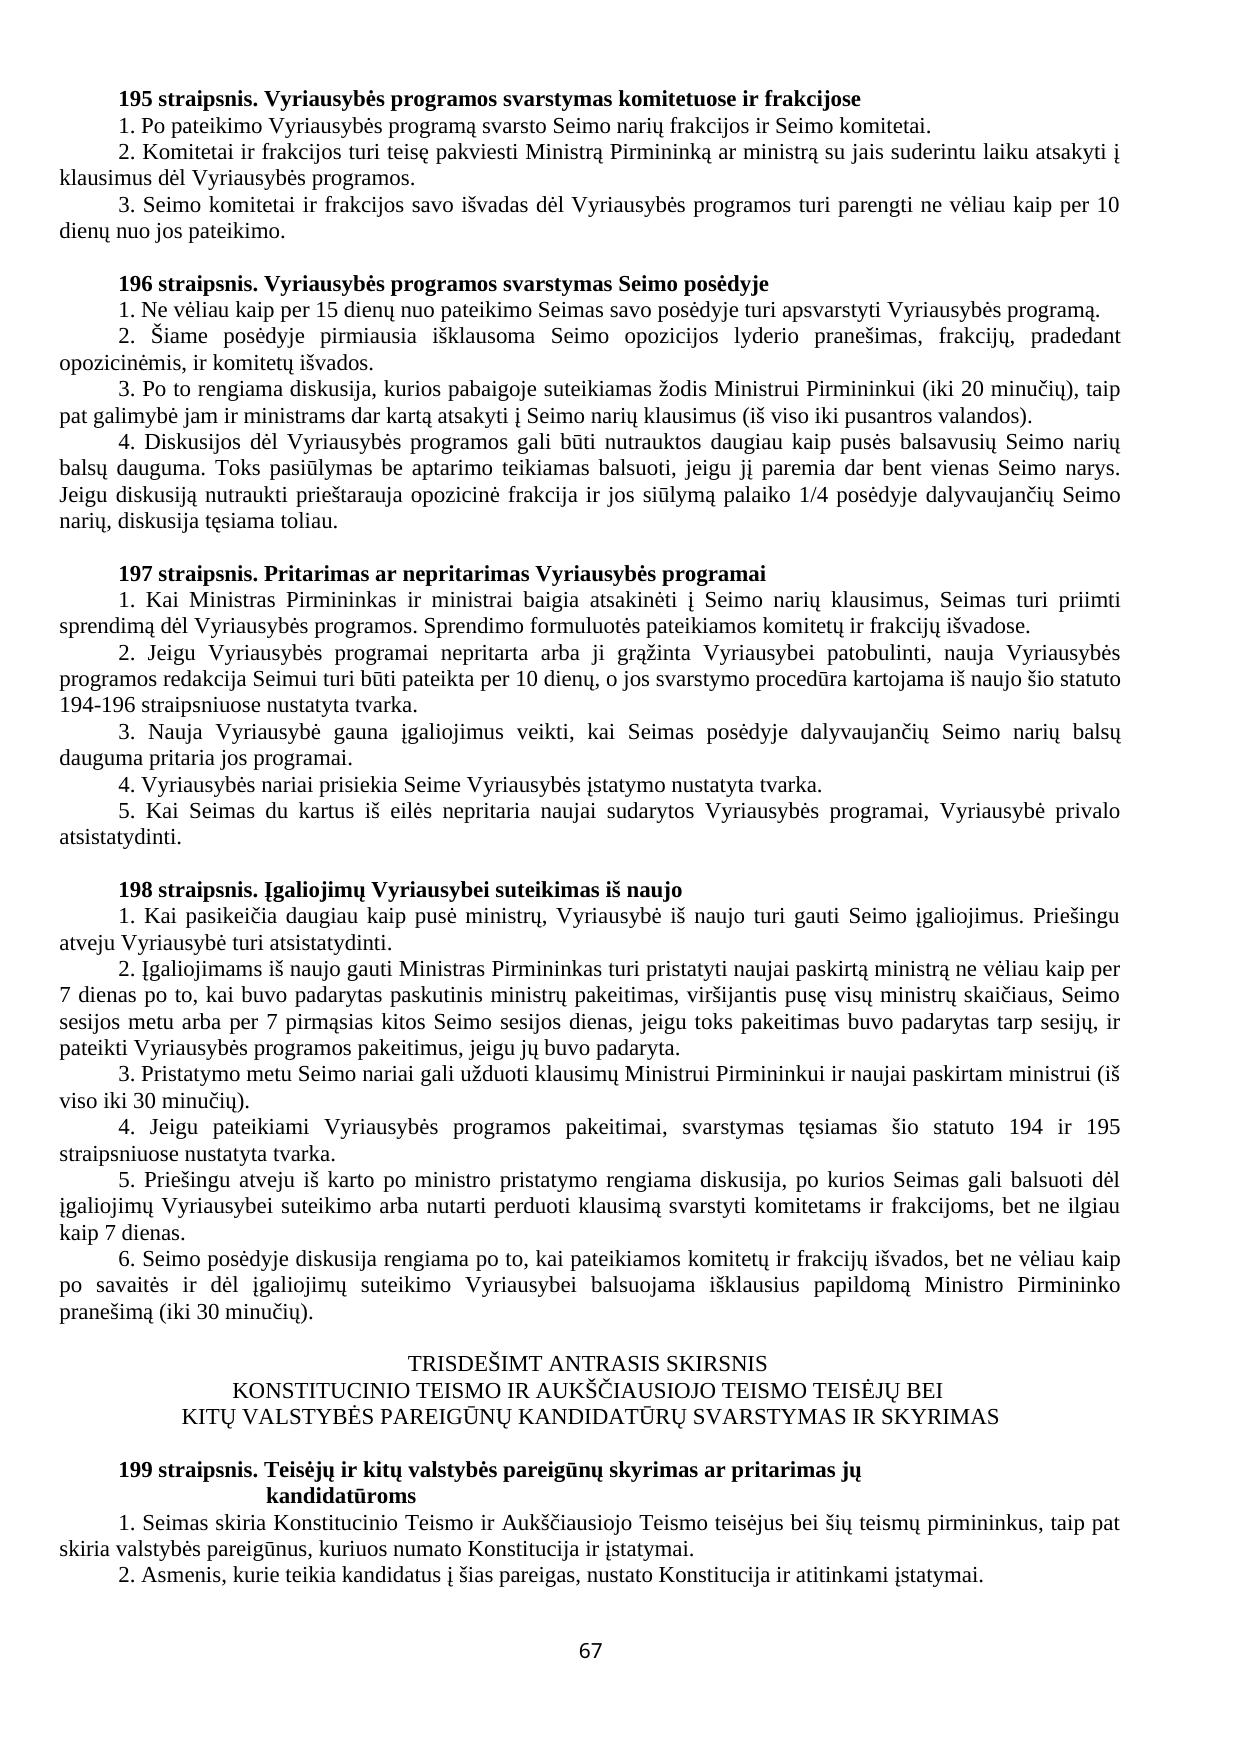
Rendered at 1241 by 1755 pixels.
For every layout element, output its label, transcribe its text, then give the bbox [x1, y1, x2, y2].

text 2. Jeigu Vyriausybės programai nepritarta arba ji grąžinta Vyriausybei patobulinti, nauja Vyriausybės programos redakcija Seimui turi būti pateikta per 10 dienų, o jos svarstymo procedūra kartojama iš naujo šio statuto 194-196 straipsniuose nustatyta tvarka. [59, 639, 1122, 718]
text 195 straipsnis. Vyriausybės programos svarstymas komitetuose ir frakcijose [59, 85, 1122, 112]
text 4. Diskusijos dėl Vyriausybės programos gali būti nutrauktos daugiau kaip pusės balsavusių Seimo narių balsų dauguma. Toks pasiūlymas be aptarimo teikiamas balsuoti, jeigu jį paremia dar bent vienas Seimo narys. Jeigu diskusiją nutraukti prieštarauja opozicinė frakcija ir jos siūlymą palaiko 1/4 posėdyje dalyvaujančių Seimo narių, diskusija tęsiama toliau. [59, 428, 1122, 533]
text 197 straipsnis. Pritarimas ar nepritarimas Vyriausybės programai [59, 560, 1122, 586]
text 198 straipsnis. Įgaliojimų Vyriausybei suteikimas iš naujo [59, 876, 1122, 902]
text 2. Asmenis, kurie teikia kandidatus į šias pareigas, nustato Konstitucija ir atitinkami įstatymai. [59, 1561, 1122, 1588]
text 1. Ne vėliau kaip per 15 dienų nuo pateikimo Seimas savo posėdyje turi apsvarstyti Vyriausybės programą. [59, 296, 1122, 323]
text 1. Kai pasikeičia daugiau kaip pusė ministrų, Vyriausybė iš naujo turi gauti Seimo įgaliojimus. Priešingu atveju Vyriausybė turi atsistatydinti. [59, 902, 1122, 955]
text 2. Įgaliojimams iš naujo gauti Ministras Pirmininkas turi pristatyti naujai paskirtą ministrą ne vėliau kaip per 7 dienas po to, kai buvo padarytas paskutinis ministrų pakeitimas, viršijantis pusę visų ministrų skaičiaus, Seimo sesijos metu arba per 7 pirmąsias kitos Seimo sesijos dienas, jeigu toks pakeitimas buvo padarytas tarp sesijų, ir pateikti Vyriausybės programos pakeitimus, jeigu jų buvo padaryta. [59, 955, 1122, 1061]
text 5. Priešingu atveju iš karto po ministro pristatymo rengiama diskusija, po kurios Seimas gali balsuoti dėl įgaliojimų Vyriausybei suteikimo arba nutarti perduoti klausimą svarstyti komitetams ir frakcijoms, bet ne ilgiau kaip 7 dienas. [59, 1166, 1122, 1245]
text 199 straipsnis. Teisėjų ir kitų valstybės pareigūnų skyrimas ar pritarimas jų [118, 1456, 1122, 1482]
text 3. Pristatymo metu Seimo nariai gali užduoti klausimų Ministrui Pirmininkui ir naujai paskirtam ministrui (iš viso iki 30 minučių). [59, 1061, 1122, 1113]
text 6. Seimo posėdyje diskusija rengiama po to, kai pateikiamos komitetų ir frakcijų išvados, bet ne vėliau kaip po savaitės ir dėl įgaliojimų suteikimo Vyriausybei balsuojama išklausius papildomą Ministro Pirmininko pranešimą (iki 30 minučių). [59, 1245, 1122, 1324]
text 1. Po pateikimo Vyriausybės programą svarsto Seimo narių frakcijos ir Seimo komitetai. [59, 112, 1122, 138]
text 196 straipsnis. Vyriausybės programos svarstymas Seimo posėdyje [59, 270, 1122, 296]
text 1. Seimas skiria Konstitucinio Teismo ir Aukščiausiojo Teismo teisėjus bei šių teismų pirmininkus, taip pat skiria valstybės pareigūnus, kuriuos numato Konstitucija ir įstatymai. [59, 1508, 1122, 1561]
text kandidatūroms [266, 1482, 1122, 1508]
text 3. Nauja Vyriausybė gauna įgaliojimus veikti, kai Seimas posėdyje dalyvaujančių Seimo narių balsų dauguma pritaria jos programai. [59, 718, 1122, 771]
text KITŲ VALSTYBĖS PAREIGŪNŲ KANDIDATŪRŲ SVARSTYMAS IR SKYRIMAS [59, 1403, 1122, 1429]
text 2. Komitetai ir frakcijos turi teisę pakviesti Ministrą Pirmininką ar ministrą su jais suderintu laiku atsakyti į klausimus dėl Vyriausybės programos. [59, 138, 1122, 191]
text KONSTITUCINIO TEISMO IR AUKŠČIAUSIOJO TEISMO TEISĖJŲ BEI [59, 1377, 1122, 1403]
text 5. Kai Seimas du kartus iš eilės nepritaria naujai sudarytos Vyriausybės programai, Vyriausybė privalo atsistatydinti. [59, 797, 1122, 850]
text 3. Seimo komitetai ir frakcijos savo išvadas dėl Vyriausybės programos turi parengti ne vėliau kaip per 10 dienų nuo jos pateikimo. [59, 191, 1122, 243]
text 3. Po to rengiama diskusija, kurios pabaigoje suteikiamas žodis Ministrui Pirmininkui (iki 20 minučių), taip pat galimybė jam ir ministrams dar kartą atsakyti į Seimo narių klausimus (iš viso iki pusantros valandos). [59, 375, 1122, 428]
text 2. Šiame posėdyje pirmiausia išklausoma Seimo opozicijos lyderio pranešimas, frakcijų, pradedant opozicinėmis, ir komitetų išvados. [59, 323, 1122, 375]
text 4. Jeigu pateikiami Vyriausybės programos pakeitimai, svarstymas tęsiamas šio statuto 194 ir 195 straipsniuose nustatyta tvarka. [59, 1113, 1122, 1166]
text 1. Kai Ministras Pirmininkas ir ministrai baigia atsakinėti į Seimo narių klausimus, Seimas turi priimti sprendimą dėl Vyriausybės programos. Sprendimo formuluotės pateikiamos komitetų ir frakcijų išvadose. [59, 586, 1122, 639]
text TRISDEŠIMT ANTRASIS SKIRSNIS [59, 1350, 1122, 1377]
text 4. Vyriausybės nariai prisiekia Seime Vyriausybės įstatymo nustatyta tvarka. [59, 771, 1122, 797]
